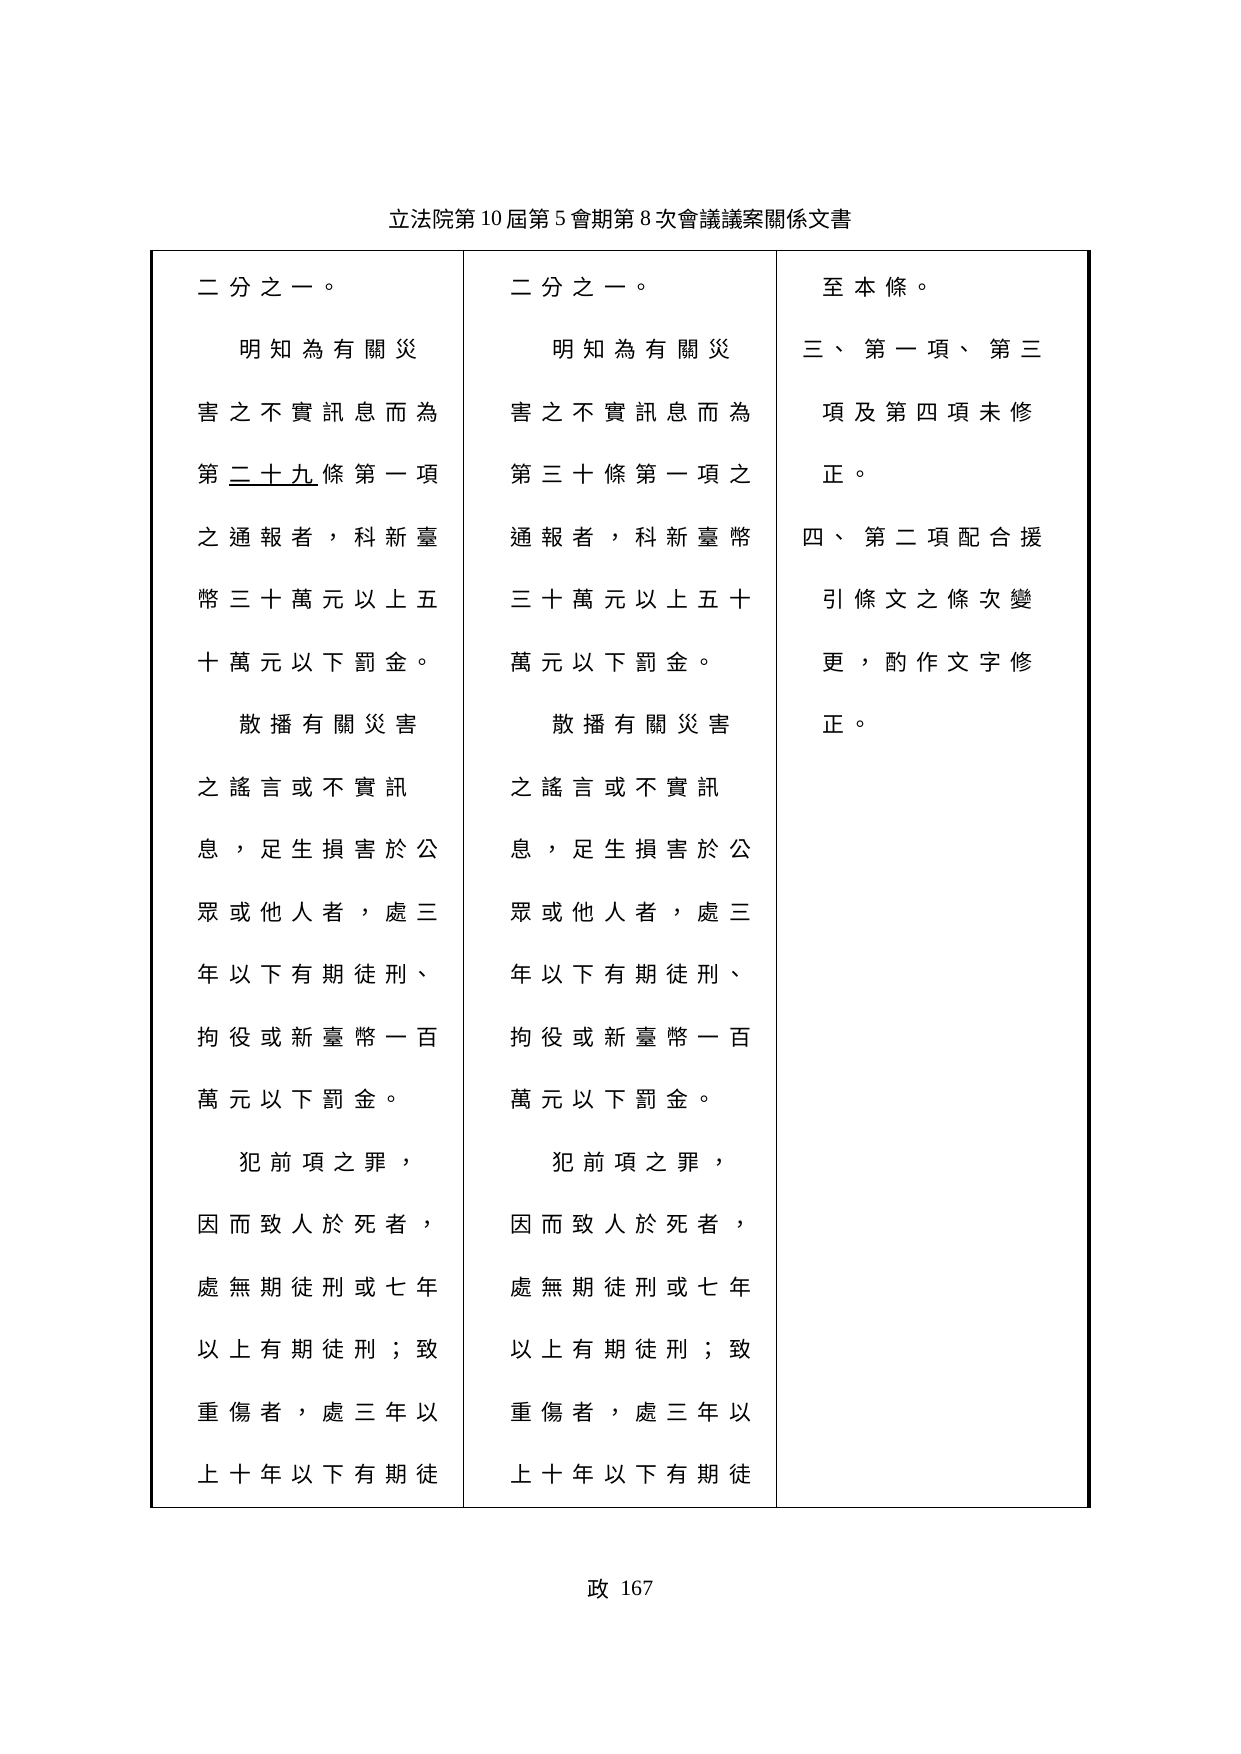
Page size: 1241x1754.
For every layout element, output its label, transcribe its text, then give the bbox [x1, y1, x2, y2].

table_cell 至本條。 三、第一項、第三項及第四項未修正。 四、第二項配合援引條文之條次變更，酌作文字修正。 [777, 251, 1087, 1507]
table_cell 二分之一。 明知為有關災害之不實訊息而為第二十九條第一項之通報者，科新臺幣三十萬元以上五十萬元以下罰金。 散播有關災害之謠言或不實訊息，足生損害於公眾或他人者，處三年以下有期徒刑、拘役或新臺幣一百萬元以下罰金。 犯前項之罪，因而致人於死者，處無期徒刑或七年以上有期徒刑；致重傷者，處三年以上十年以下有期徒 [153, 251, 463, 1507]
table_cell 二分之一。 明知為有關災害之不實訊息而為第三十條第一項之通報者，科新臺幣三十萬元以上五十萬元以下罰金。 散播有關災害之謠言或不實訊息，足生損害於公眾或他人者，處三年以下有期徒刑、拘役或新臺幣一百萬元以下罰金。 犯前項之罪，因而致人於死者，處無期徒刑或七年以上有期徒刑；致重傷者，處三年以上十年以下有期徒 [464, 251, 776, 1507]
